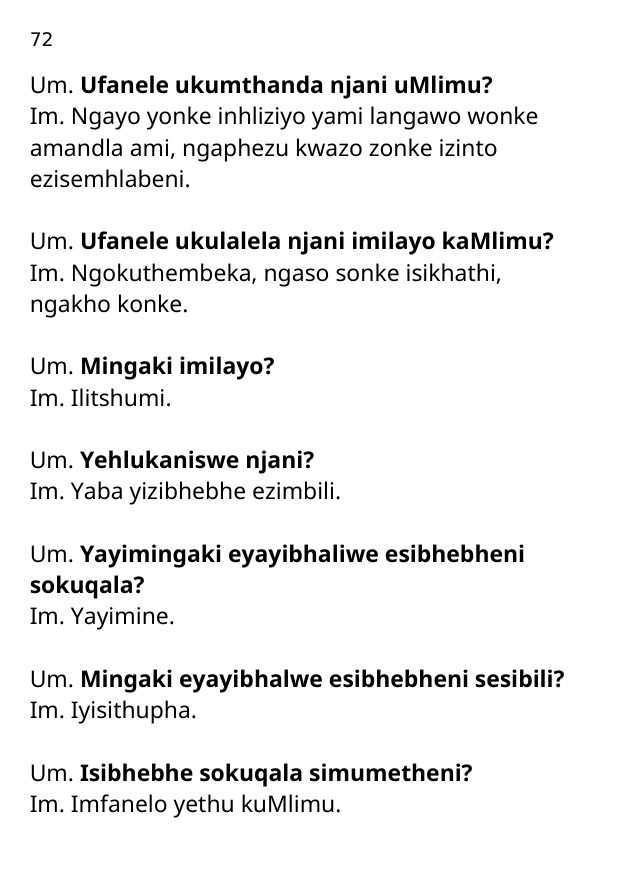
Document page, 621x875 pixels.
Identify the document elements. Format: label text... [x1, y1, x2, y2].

text Im. Ngokuthembeka, ngaso sonke isikhathi, ngakho konke. [29, 257, 576, 319]
text Um. Mingaki eyayibhalwe esibhebheni sesibili? [29, 663, 576, 694]
text Um. Yayimingaki eyayibhaliwe esibhebheni sokuqala? [29, 538, 576, 600]
text Um. Isibhebhe sokuqala simumetheni? [29, 757, 576, 788]
text Im. Ngayo yonke inhliziyo yami langawo wonke amandla ami, ngaphezu kwazo zonke izinto ezisemhlabeni. [29, 100, 576, 194]
text Um. Mingaki imilayo? [29, 350, 576, 382]
text Im. Ilitshumi. [29, 382, 576, 413]
text Um. Ufanele ukulalela njani imilayo kaMlimu? [29, 225, 576, 257]
text Im. Iyisithupha. [29, 694, 576, 725]
text Im. Yayimine. [29, 600, 576, 632]
text Im. Yaba yizibhebhe ezimbili. [29, 475, 576, 507]
text Um. Yehlukaniswe njani? [29, 444, 576, 475]
text Im. Imfanelo yethu kuMlimu. [29, 788, 576, 819]
text Um. Ufanele ukumthanda njani uMlimu? [29, 69, 576, 100]
